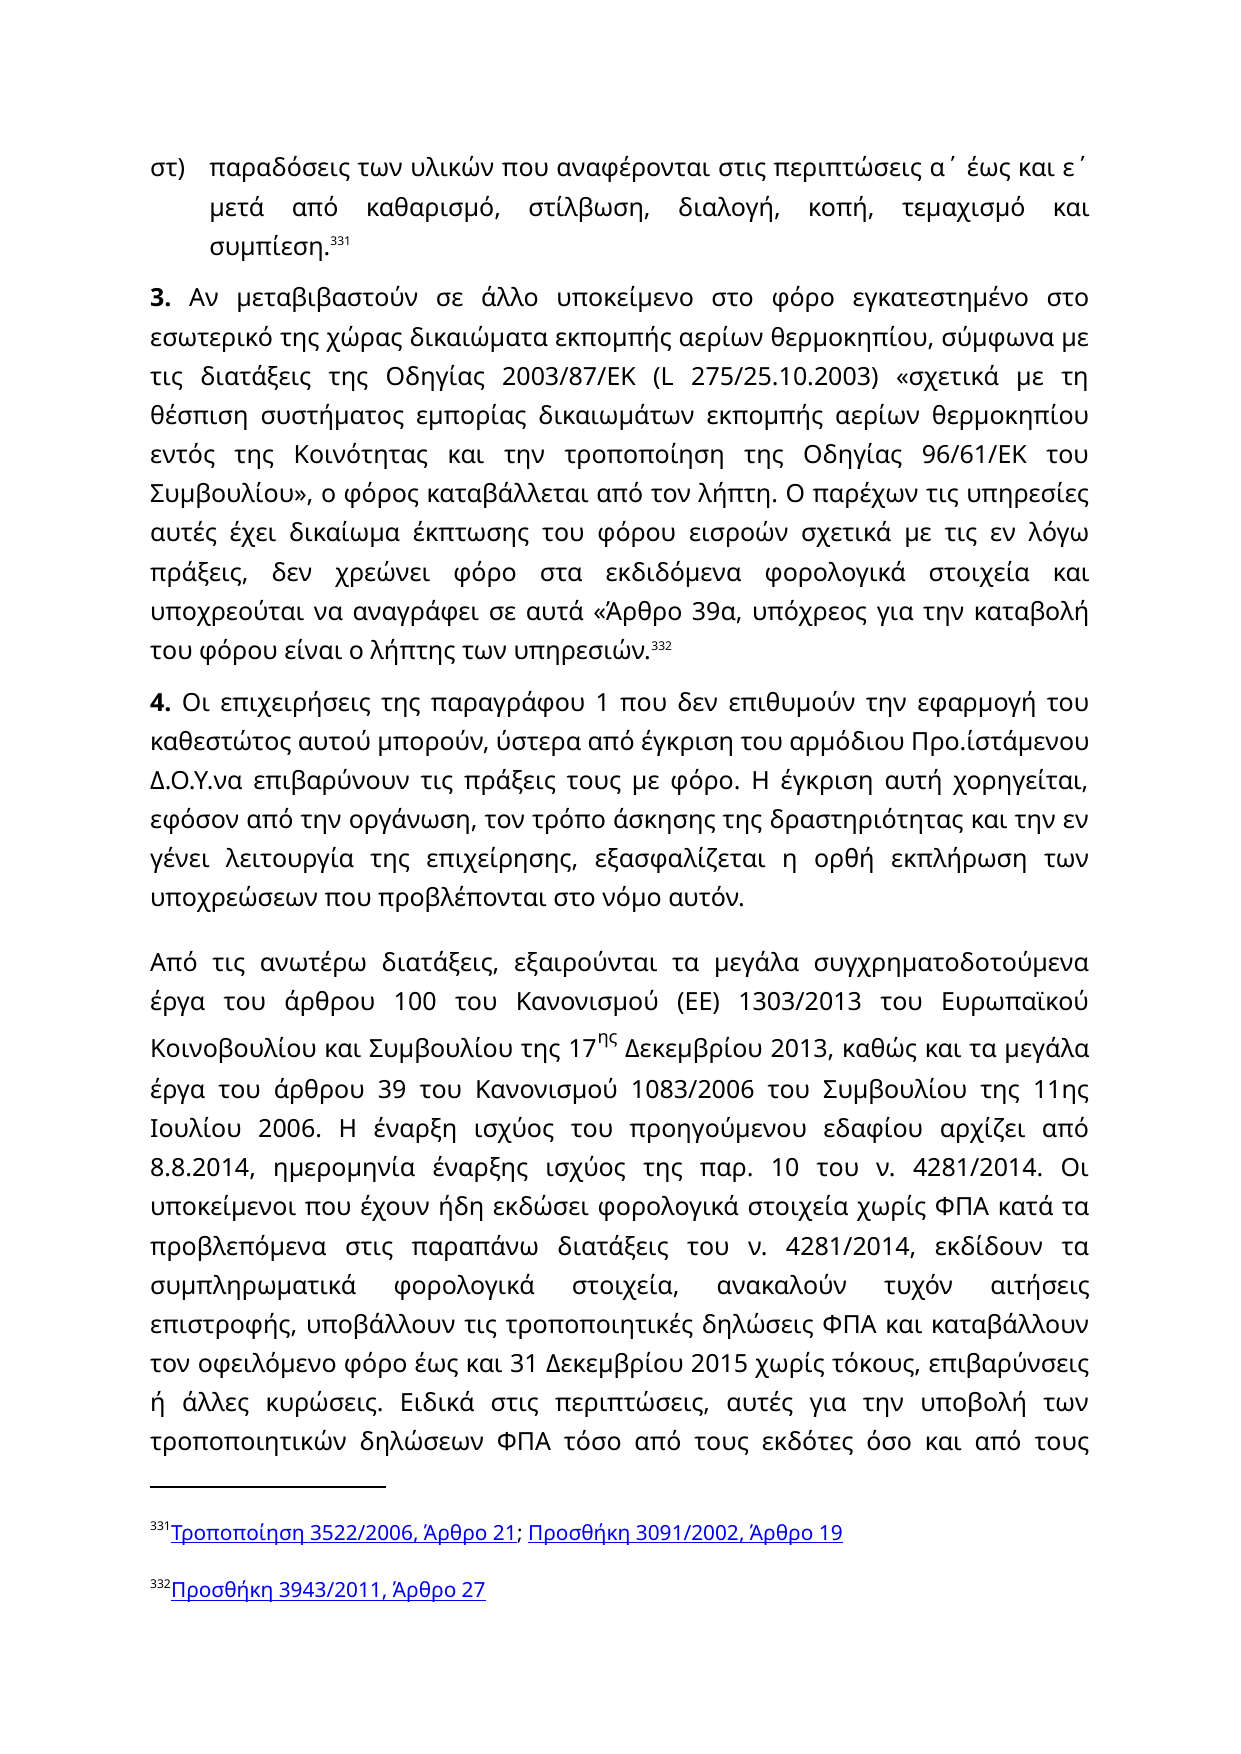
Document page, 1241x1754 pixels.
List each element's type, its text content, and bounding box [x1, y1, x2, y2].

text Προσθήκη 3943/2011, Άρθρο 27 [150, 1576, 1090, 1604]
text Τροποποίηση 3522/2006, Άρθρο 21; Προσθήκη 3091/2002, Άρθρο 19 [150, 1518, 1090, 1546]
text Από τις ανωτέρω διατάξεις, εξαιρούνται τα μεγάλα συγχρηματοδοτούμενα έργα του άρθρου 100 του Κανονισμού (ΕΕ) 1303/2013 του Ευρωπαϊκού Κοινοβουλίου και Συμβουλίου της 17ης Δεκεμβρίου 2013, καθώς και τα μεγάλα έργα του άρθρου 39 του Κανονισμού 1083/2006 του Συμβουλίου της 11ης Ιουλίου 2006. Η έναρξη ισχύος του προηγούμενου εδαφίου αρχίζει από 8.8.2014, ημερομηνία έναρξης ισχύος της παρ. 10 του ν. 4281/2014. Οι υποκείμενοι που έχουν ήδη εκδώσει φορολογικά στοιχεία χωρίς ΦΠΑ κατά τα προβλεπόμενα στις παραπάνω διατάξεις του ν. 4281/2014, εκδίδουν τα συμπληρωματικά φορολογικά στοιχεία, ανακαλούν τυχόν αιτήσεις επιστροφής, υποβάλλουν τις τροποποιητικές δηλώσεις ΦΠΑ και καταβάλλουν τον οφειλόμενο φόρο έως και 31 Δεκεμβρίου 2015 χωρίς τόκους, επιβαρύνσεις ή άλλες κυρώσεις. Ειδικά στις περιπτώσεις, αυτές για την υποβολή των τροποποιητικών δηλώσεων ΦΠΑ τόσο από τους εκδότες όσο και από τους [150, 944, 1090, 1458]
list στ) παραδόσεις των υλικών που αναφέρονται στις περιπτώσεις α΄ έως και ε΄ μετά από καθαρισμό, στίλβωση, διαλογή, κοπή, τεμαχισμό και συμπίεση. [150, 150, 1090, 262]
text 4. Οι επιχειρήσεις της παραγράφου 1 που δεν επιθυμούν την εφαρμογή του καθεστώτος αυτού μπορούν, ύστερα από έγκριση του αρμόδιου Προ.ίστάμενου Δ.Ο.Υ.να επιβαρύνουν τις πράξεις τους με φόρο. Η έγκριση αυτή χορηγείται, εφόσον από την οργάνωση, τον τρόπο άσκησης της δραστηριότητας και την εν γένει λειτουργία της επιχείρησης, εξασφαλίζεται η ορθή εκπλήρωση των υποχρεώσεων που προβλέπονται στο νόμο αυτόν. [150, 684, 1090, 914]
text 3. Αν μεταβιβαστούν σε άλλο υποκείμενο στο φόρο εγκατεστημένο στο εσωτερικό της χώρας δικαιώματα εκπομπής αερίων θερμοκηπίου, σύμφωνα με τις διατάξεις της Οδηγίας 2003/87/ΕΚ (L 275/25.10.2003) «σχετικά με τη θέσπιση συστήματος εμπορίας δικαιωμάτων εκπομπής αερίων θερμοκηπίου εντός της Κοινότητας και την τροποποίηση της Οδηγίας 96/61/ΕΚ του Συμβουλίου», ο φόρος καταβάλλεται από τον λήπτη. Ο παρέχων τις υπηρεσίες αυτές έχει δικαίωμα έκπτωσης του φόρου εισροών σχετικά με τις εν λόγω πράξεις, δεν χρεώνει φόρο στα εκδιδόμενα φορολογικά στοιχεία και υποχρεούται να αναγράφει σε αυτά «Άρθρο 39α, υπόχρεος για την καταβολή του φόρου είναι ο λήπτης των υπηρεσιών. [150, 280, 1090, 667]
